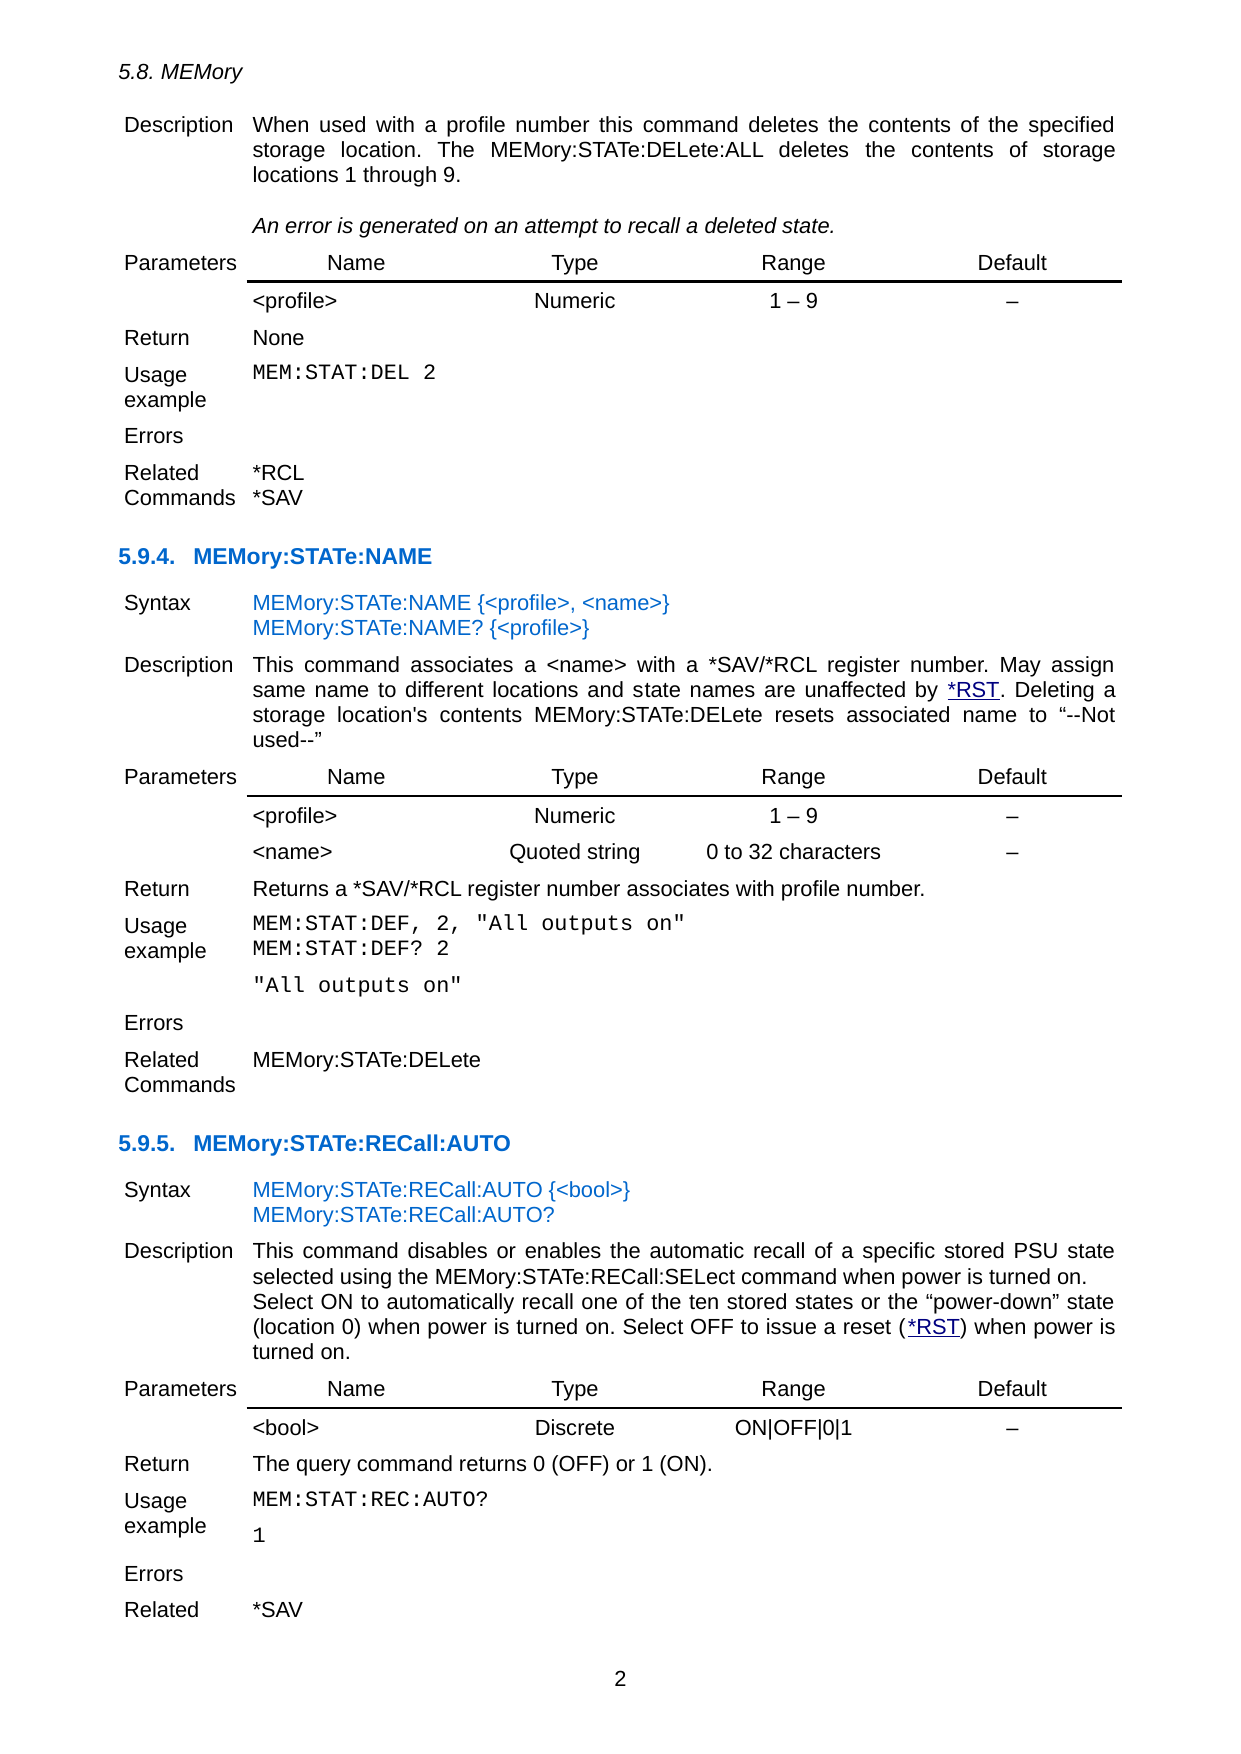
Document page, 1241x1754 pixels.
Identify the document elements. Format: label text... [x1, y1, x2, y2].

table_cell – [903, 834, 1122, 870]
table_cell When used with a profile number this command deletes the contents of the specified storage location. The MEMory:STATe:DELete:ALL deletes the contents of storage locations 1 through 9. An error is generated on an attempt to recall a deleted state. [247, 106, 1122, 244]
table_cell 1 – 9 [684, 283, 903, 319]
table_cell The query command returns 0 (OFF) or 1 (ON). [247, 1446, 1122, 1482]
table_cell <bool> [247, 1409, 465, 1446]
table_cell Quoted string [465, 834, 684, 870]
table_cell Return [118, 870, 247, 907]
table_cell Default [903, 1370, 1122, 1407]
table_cell Related Commands [118, 1041, 247, 1103]
table_cell Description [118, 106, 247, 244]
table_cell Name [247, 244, 465, 280]
table_cell Parameters [118, 244, 247, 319]
subtitle MEMory:STATe:RECall:AUTO [118, 1129, 1122, 1156]
table_cell This command disables or enables the automatic recall of a specific stored PSU state selected using the MEMory:STATe:RECall:SELect command when power is turned on. Select ON to automatically recall one of the ten stored states or the “power-down” state (location 0) when power is turned on. Select OFF to issue a reset (*RST) when power is turned on. [247, 1233, 1122, 1370]
table_cell Return [118, 319, 247, 356]
table_cell – [903, 283, 1122, 319]
table_cell <profile> [247, 797, 465, 833]
table_cell MEM:STAT:REC:AUTO? 1 [247, 1482, 1122, 1555]
table_cell Errors [118, 1005, 247, 1041]
table_cell Usage example [118, 356, 247, 418]
table_cell Type [465, 244, 684, 280]
table_cell MEM:STAT:DEL 2 [247, 356, 1122, 418]
table_cell Parameters [118, 758, 247, 870]
table_header Syntax [118, 584, 247, 646]
table_cell [247, 1005, 1122, 1041]
table_cell Name [247, 758, 465, 795]
table_cell 1 – 9 [684, 797, 903, 833]
table_cell Related [118, 1592, 247, 1628]
table_cell <profile> [247, 283, 465, 319]
table_cell *RCL *SAV [247, 454, 1122, 516]
table_cell Related Commands [118, 454, 247, 516]
table_cell – [903, 797, 1122, 833]
table_cell Default [903, 758, 1122, 795]
table_cell [247, 418, 1122, 454]
table_cell Errors [118, 418, 247, 454]
table_cell Range [684, 244, 903, 280]
table_cell Name [247, 1370, 465, 1407]
table_cell <name> [247, 834, 465, 870]
table_cell Returns a *SAV/*RCL register number associates with profile number. [247, 870, 1122, 907]
table_cell Type [465, 758, 684, 795]
subtitle MEMory:STATe:NAME [118, 543, 1122, 569]
table_cell ON|OFF|0|1 [684, 1409, 903, 1446]
table_cell Description [118, 1233, 247, 1370]
table_cell MEMory:STATe:DELete [247, 1041, 1122, 1103]
table_cell Usage example [118, 907, 247, 1004]
table_cell Default [903, 244, 1122, 280]
table_cell Parameters [118, 1370, 247, 1446]
table_cell Numeric [465, 283, 684, 319]
table_cell 0 to 32 characters [684, 834, 903, 870]
table_cell Description [118, 646, 247, 758]
table_cell Usage example [118, 1482, 247, 1555]
table_cell – [903, 1409, 1122, 1446]
table_cell Type [465, 1370, 684, 1407]
table_header MEMory:STATe:NAME {<profile>, <name>} MEMory:STATe:NAME? {<profile>} [247, 584, 1122, 646]
table_header Syntax [118, 1171, 247, 1233]
table_header MEMory:STATe:RECall:AUTO {<bool>} MEMory:STATe:RECall:AUTO? [247, 1171, 1122, 1233]
table_cell None [247, 319, 1122, 356]
table_cell Numeric [465, 797, 684, 833]
table_cell This command associates a <name> with a *SAV/*RCL register number. May assign same name to different locations and state names are unaffected by *RST. Deleting a storage location's contents MEMory:STATe:DELete resets associated name to “--Not used--” [247, 646, 1122, 758]
table_cell Errors [118, 1555, 247, 1592]
table_cell MEM:STAT:DEF, 2, "All outputs on" MEM:STAT:DEF? 2 "All outputs on" [247, 907, 1122, 1004]
table_cell Return [118, 1446, 247, 1482]
table_cell [247, 1555, 1122, 1592]
table_cell Range [684, 1370, 903, 1407]
table_cell *SAV [247, 1592, 1122, 1628]
table_cell Range [684, 758, 903, 795]
table_cell Discrete [465, 1409, 684, 1446]
